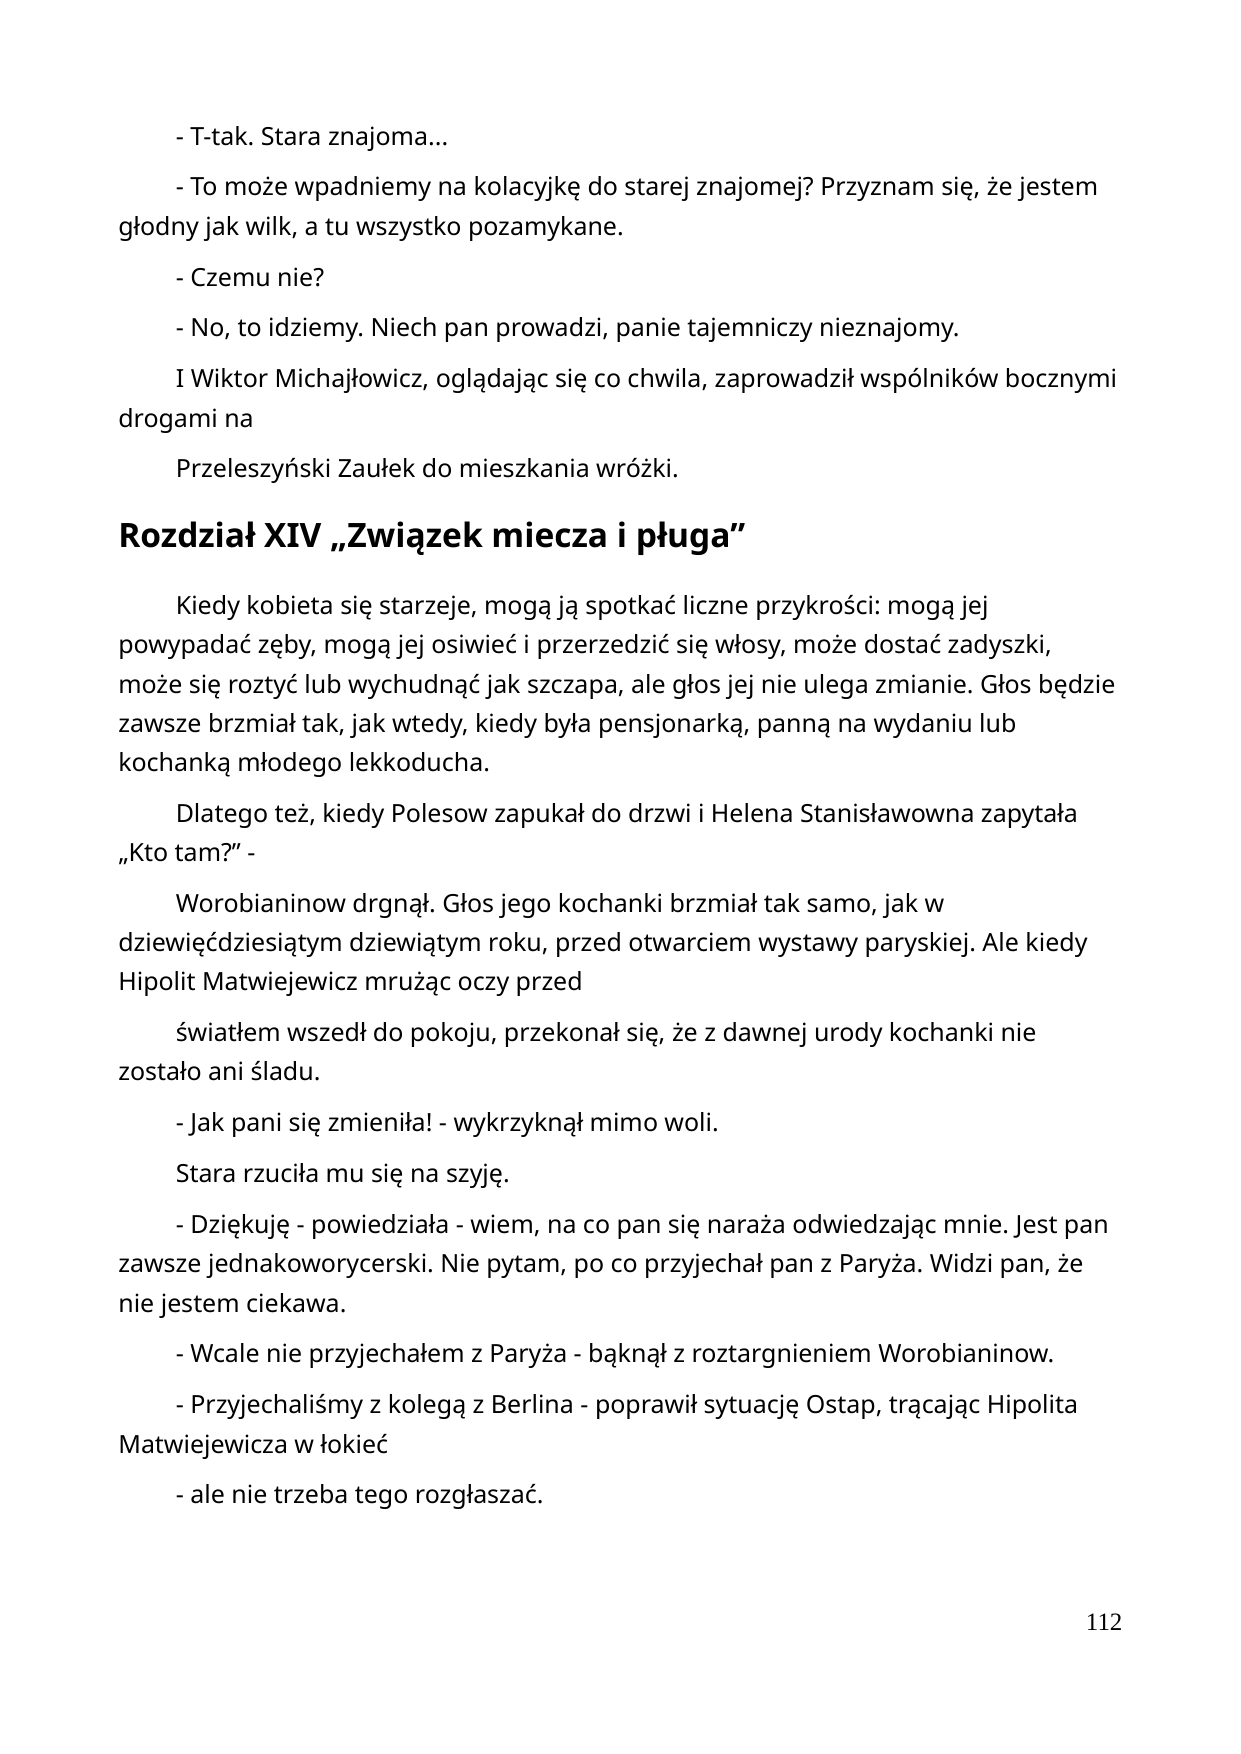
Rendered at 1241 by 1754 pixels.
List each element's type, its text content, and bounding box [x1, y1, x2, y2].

text - To może wpadniemy na kolacyjkę do starej znajomej? Przyznam się, że jestem głodny jak wilk, a tu wszystko pozamykane. [118, 169, 1122, 242]
text Przeleszyński Zaułek do mieszkania wróżki. [118, 451, 1122, 485]
text - Dziękuję - powiedziała - wiem, na co pan się naraża odwiedzając mnie. Jest pan zawsze jednakoworycerski. Nie pytam, po co przyjechał pan z Paryża. Widzi pan, że nie jestem ciekawa. [118, 1207, 1122, 1319]
text - No, to idziemy. Niech pan prowadzi, panie tajemniczy nieznajomy. [118, 310, 1122, 344]
subtitle Rozdział XIV „Związek miecza i pługa” [118, 511, 1122, 557]
text - ale nie trzeba tego rozgłaszać. [118, 1477, 1122, 1511]
text Kiedy kobieta się starzeje, mogą ją spotkać liczne przykrości: mogą jej powypadać zęby, mogą jej osiwieć i przerzedzić się włosy, może dostać zadyszki, może się roztyć lub wychudnąć jak szczapa, ale głos jej nie ulega zmianie. Głos będzie zawsze brzmiał tak, jak wtedy, kiedy była pensjonarką, panną na wydaniu lub kochanką młodego lekkoducha. [118, 588, 1122, 779]
text - Przyjechaliśmy z kolegą z Berlina - poprawił sytuację Ostap, trącając Hipolita Matwiejewicza w łokieć [118, 1387, 1122, 1460]
text - T-tak. Stara znajoma... [118, 118, 1122, 152]
text I Wiktor Michajłowicz, oglądając się co chwila, zaprowadził wspólników bocznymi drogami na [118, 361, 1122, 434]
text - Wcale nie przyjechałem z Paryża - bąknął z roztargnieniem Worobianinow. [118, 1336, 1122, 1370]
text Worobianinow drgnął. Głos jego kochanki brzmiał tak samo, jak w dziewięćdziesiątym dziewiątym roku, przed otwarciem wystawy paryskiej. Ale kiedy Hipolit Matwiejewicz mrużąc oczy przed [118, 886, 1122, 998]
text Stara rzuciła mu się na szyję. [118, 1156, 1122, 1190]
text Dlatego też, kiedy Polesow zapukał do drzwi i Helena Stanisławowna zapytała „Kto tam?” - [118, 796, 1122, 869]
text światłem wszedł do pokoju, przekonał się, że z dawnej urody kochanki nie zostało ani śladu. [118, 1015, 1122, 1088]
text - Czemu nie? [118, 259, 1122, 293]
text - Jak pani się zmieniła! - wykrzyknął mimo woli. [118, 1105, 1122, 1139]
